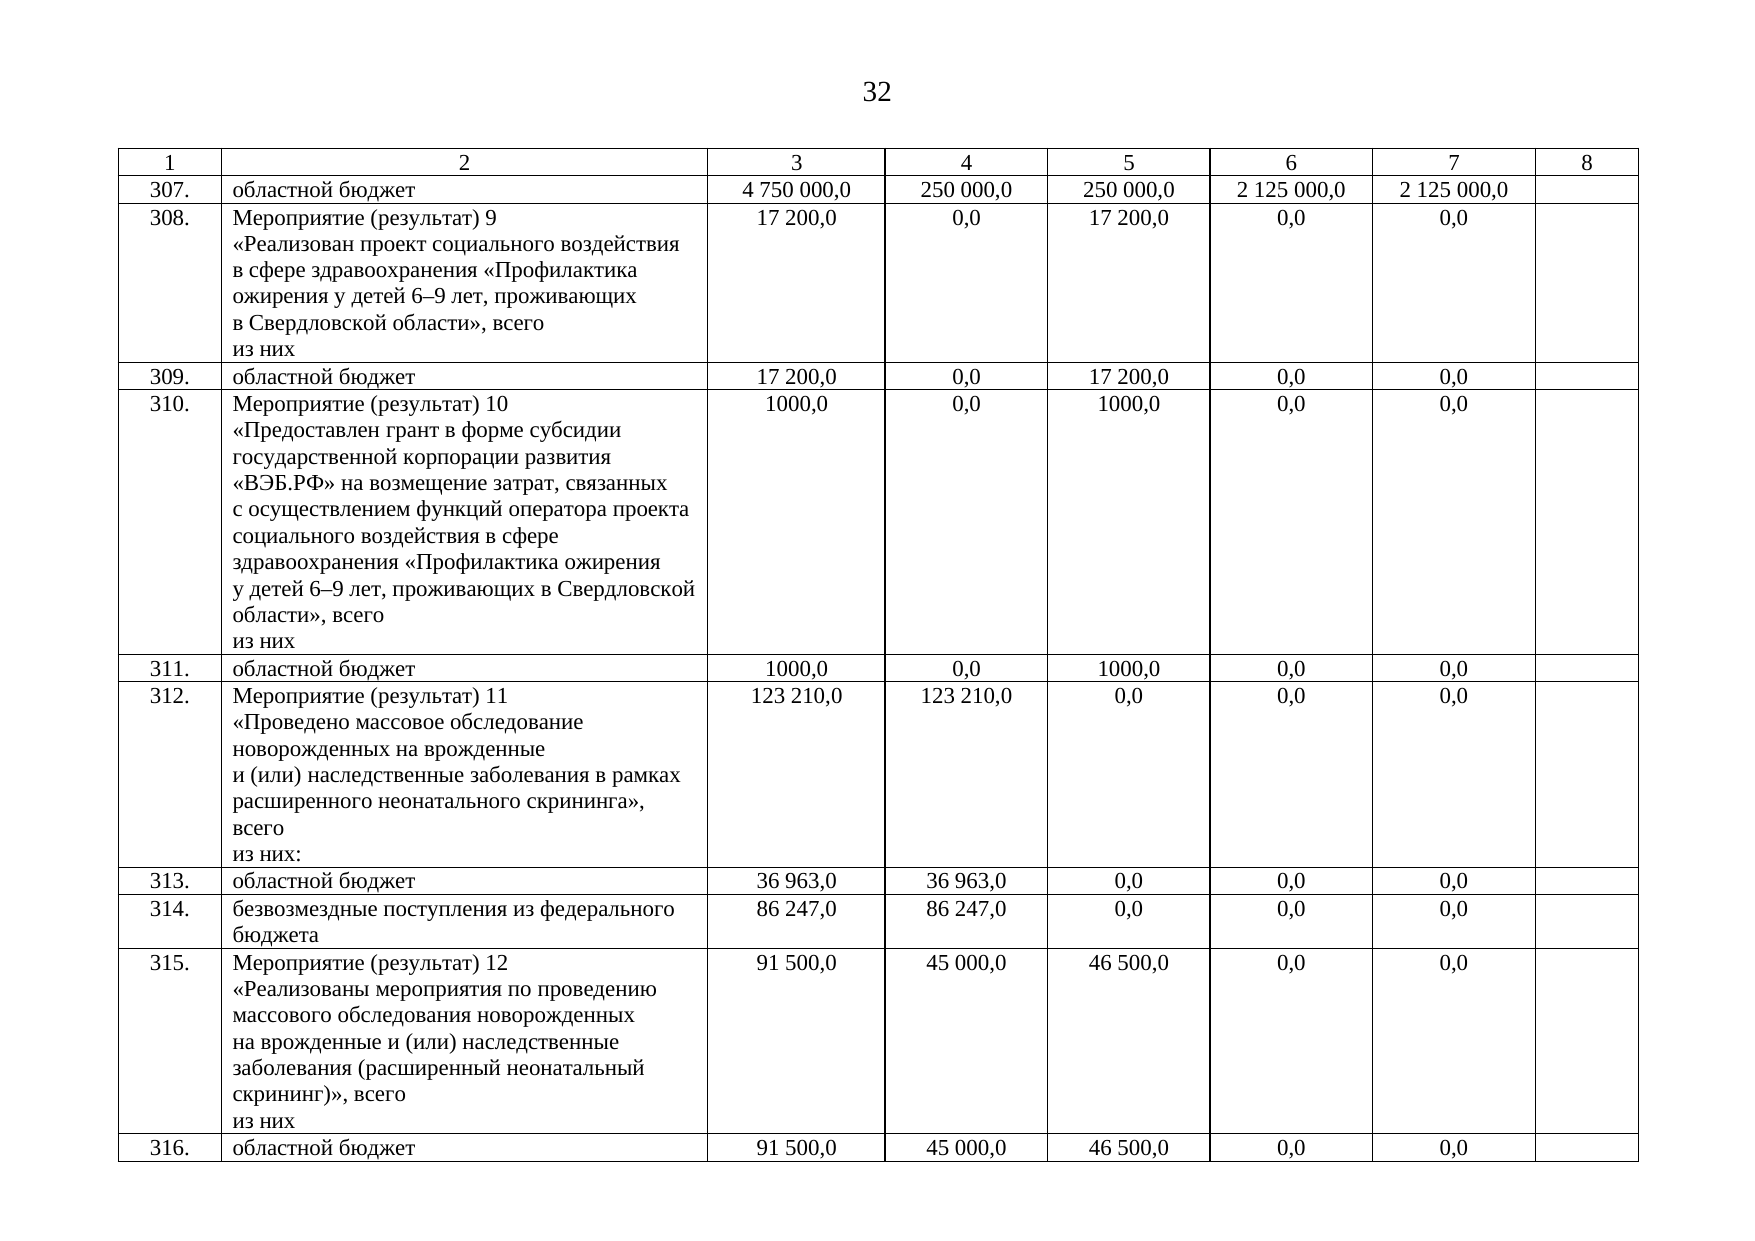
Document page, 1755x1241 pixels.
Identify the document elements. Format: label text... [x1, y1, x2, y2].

table_cell 0,0 [1373, 895, 1535, 948]
table_cell Мероприятие (результат) 9 «Реализован проект социального воздействия в сфере здравоохранения «Профилактика ожирения у детей 6–9 лет, проживающих в Свердловской области», всего из них [222, 204, 707, 362]
table_cell 315. [119, 949, 221, 1133]
table_cell 0,0 [886, 204, 1047, 362]
table_cell областной бюджет [222, 868, 707, 894]
table_cell 0,0 [1211, 895, 1372, 948]
table_cell Мероприятие (результат) 12 «Реализованы мероприятия по проведению массового обследования новорожденных на врожденные и (или) наследственные заболевания (расширенный неонатальный скрининг)», всего из них [222, 949, 707, 1133]
table_header 8 [1536, 149, 1638, 175]
table_cell 45 000,0 [886, 1134, 1047, 1161]
table_cell 0,0 [1373, 682, 1535, 867]
table_cell областной бюджет [222, 363, 707, 389]
table_cell 0,0 [1211, 682, 1372, 867]
table_cell 91 500,0 [708, 1134, 884, 1161]
table_cell 0,0 [1373, 204, 1535, 362]
table_cell 0,0 [1211, 655, 1372, 681]
table_cell [1536, 895, 1638, 948]
table_cell 1000,0 [1048, 655, 1209, 681]
table_cell 313. [119, 868, 221, 894]
table_cell [1536, 682, 1638, 867]
table_cell 0,0 [1048, 868, 1209, 894]
table_cell 0,0 [1211, 949, 1372, 1133]
table_cell 0,0 [1211, 363, 1372, 389]
table_cell 1000,0 [708, 390, 884, 654]
table_cell 312. [119, 682, 221, 867]
table_cell областной бюджет [222, 1134, 707, 1161]
table_cell 123 210,0 [708, 682, 884, 867]
table_cell 0,0 [886, 390, 1047, 654]
table_cell Мероприятие (результат) 11 «Проведено массовое обследование новорожденных на врожденные и (или) наследственные заболевания в рамках расширенного неонатального скрининга», всего из них: [222, 682, 707, 867]
table_cell [1536, 176, 1638, 202]
table_cell 17 200,0 [708, 204, 884, 362]
table_cell [1536, 390, 1638, 654]
table_cell 17 200,0 [1048, 363, 1209, 389]
table_cell 46 500,0 [1048, 949, 1209, 1133]
table_cell безвозмездные поступления из федерального бюджета [222, 895, 707, 948]
table_cell [1536, 363, 1638, 389]
table_cell [1536, 949, 1638, 1133]
table_cell 123 210,0 [886, 682, 1047, 867]
table_header 4 [886, 149, 1047, 175]
table_cell 250 000,0 [1048, 176, 1209, 202]
table_cell 2 125 000,0 [1373, 176, 1535, 202]
table_cell 86 247,0 [708, 895, 884, 948]
table_cell 250 000,0 [886, 176, 1047, 202]
table_cell 0,0 [886, 655, 1047, 681]
table_cell 0,0 [1373, 655, 1535, 681]
table_cell 2 125 000,0 [1211, 176, 1372, 202]
table_cell 45 000,0 [886, 949, 1047, 1133]
table_cell 4 750 000,0 [708, 176, 884, 202]
table_header 3 [708, 149, 884, 175]
table_cell 310. [119, 390, 221, 654]
table_cell 314. [119, 895, 221, 948]
table_cell областной бюджет [222, 655, 707, 681]
table_cell [1536, 655, 1638, 681]
table_header 2 [222, 149, 707, 175]
table_cell 307. [119, 176, 221, 202]
table_cell 0,0 [1373, 390, 1535, 654]
table_cell 311. [119, 655, 221, 681]
table_header 5 [1048, 149, 1209, 175]
table_cell 0,0 [1373, 363, 1535, 389]
table_cell 0,0 [1373, 949, 1535, 1133]
table_cell 17 200,0 [708, 363, 884, 389]
table_cell 309. [119, 363, 221, 389]
table_cell 0,0 [1048, 895, 1209, 948]
table_cell 91 500,0 [708, 949, 884, 1133]
table_cell 316. [119, 1134, 221, 1161]
table_cell областной бюджет [222, 176, 707, 202]
table_header 6 [1211, 149, 1372, 175]
table_cell 0,0 [1211, 868, 1372, 894]
table_cell 17 200,0 [1048, 204, 1209, 362]
table_cell 308. [119, 204, 221, 362]
table_cell 36 963,0 [708, 868, 884, 894]
table_header 1 [119, 149, 221, 175]
table_cell 1000,0 [708, 655, 884, 681]
table_cell 86 247,0 [886, 895, 1047, 948]
table_header 7 [1373, 149, 1535, 175]
table_cell 36 963,0 [886, 868, 1047, 894]
table_cell Мероприятие (результат) 10 «Предоставлен грант в форме субсидии государственной корпорации развития «ВЭБ.РФ» на возмещение затрат, связанных с осуществлением функций оператора проекта социального воздействия в сфере здравоохранения «Профилактика ожирения у детей 6–9 лет, проживающих в Свердловской области», всего из них [222, 390, 707, 654]
table_cell [1536, 868, 1638, 894]
table_cell 0,0 [1211, 390, 1372, 654]
table_cell 0,0 [1211, 204, 1372, 362]
table_cell 46 500,0 [1048, 1134, 1209, 1161]
table_cell 0,0 [886, 363, 1047, 389]
table_cell [1536, 1134, 1638, 1161]
table_cell 0,0 [1373, 1134, 1535, 1161]
table_cell 0,0 [1373, 868, 1535, 894]
table_cell 1000,0 [1048, 390, 1209, 654]
table_cell [1536, 204, 1638, 362]
table_cell 0,0 [1048, 682, 1209, 867]
table_cell 0,0 [1211, 1134, 1372, 1161]
